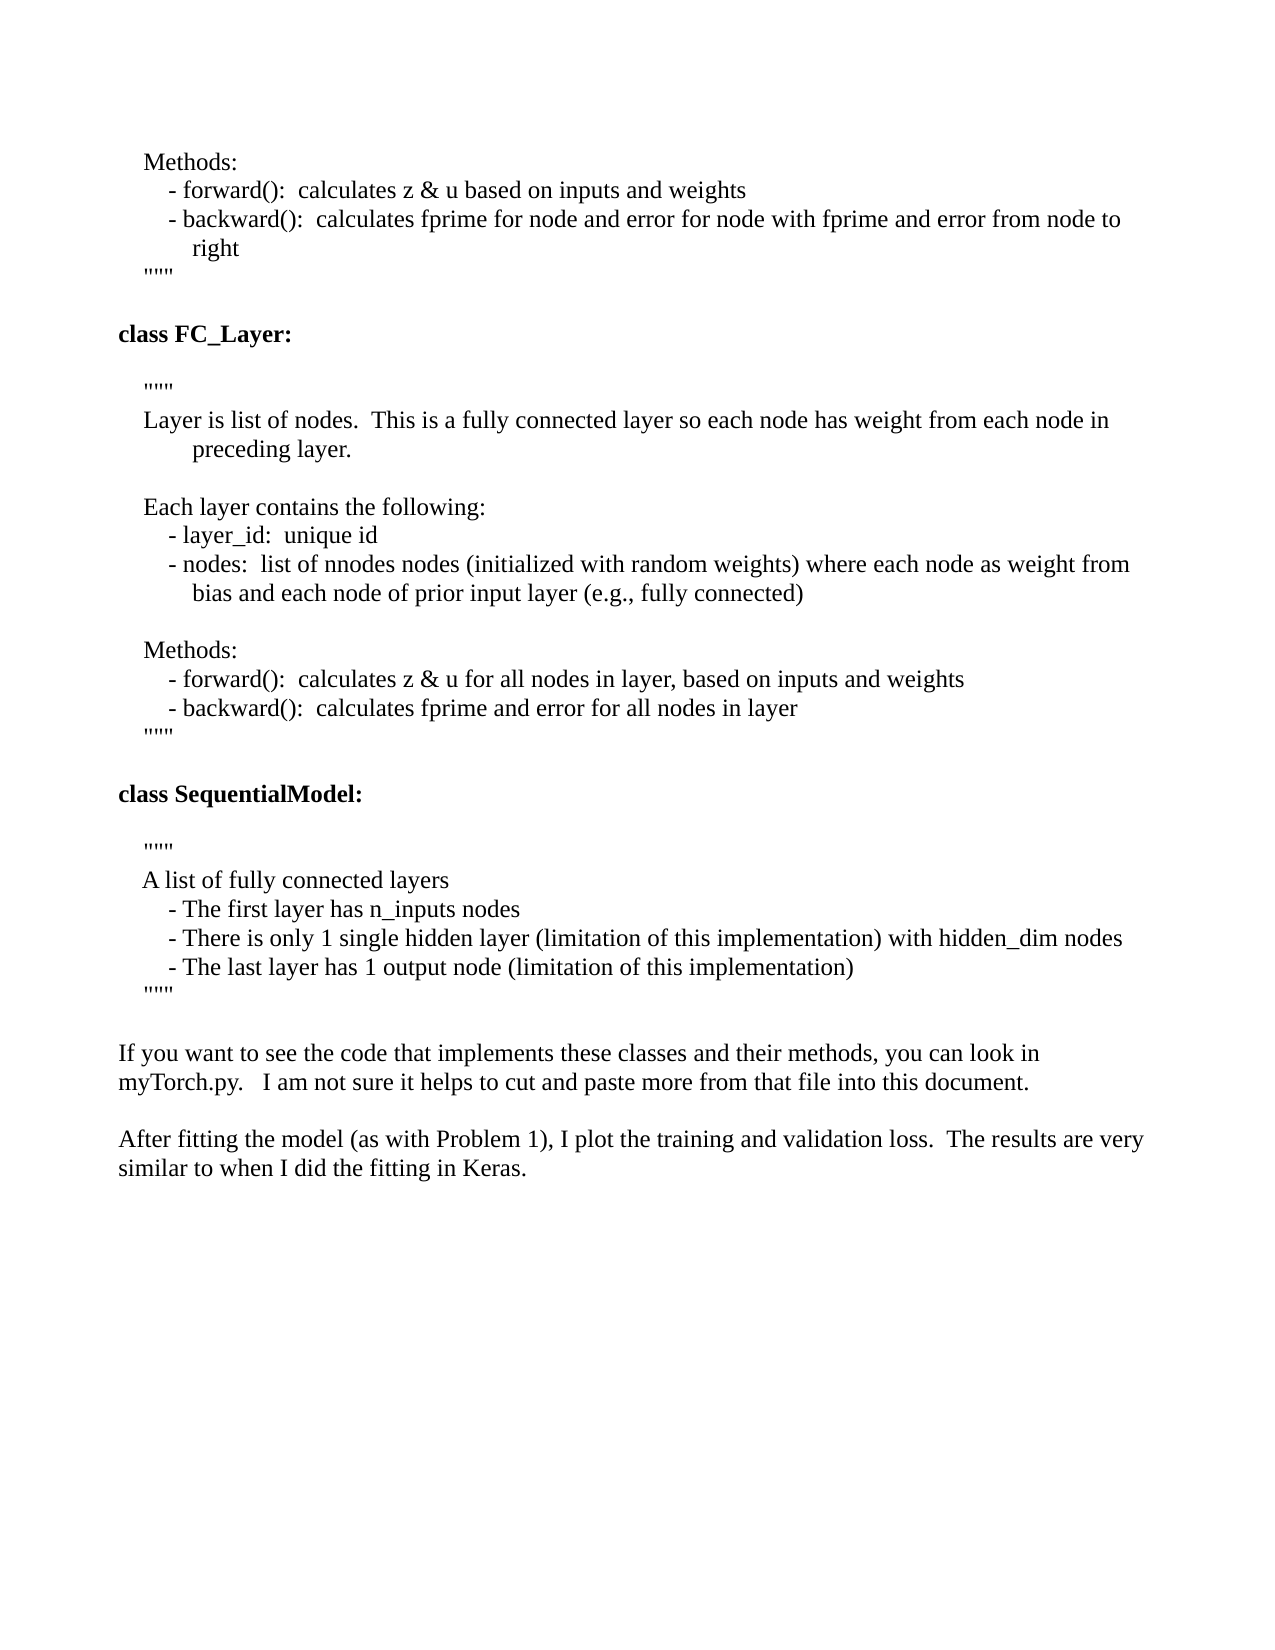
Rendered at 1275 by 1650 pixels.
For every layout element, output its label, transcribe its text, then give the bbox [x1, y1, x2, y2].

text """ [118, 981, 1157, 1009]
text - forward(): calculates z & u based on inputs and weights [118, 176, 1157, 204]
text Methods: [118, 147, 1157, 176]
text """ [118, 377, 1157, 406]
text """ [118, 837, 1157, 866]
text - layer_id: unique id [118, 521, 1157, 549]
text """ [118, 722, 1157, 751]
text class FC_Layer: [118, 319, 1157, 348]
text - nodes: list of nnodes nodes (initialized with random weights) where each node as weight from bias and each node of prior input layer (e.g., fully connected) [118, 549, 1157, 607]
text After fitting the model (as with Problem 1), I plot the training and validation loss. The results are very similar to when I did the fitting in Keras. [118, 1124, 1157, 1182]
text - backward(): calculates fprime for node and error for node with fprime and error from node to right [118, 204, 1157, 262]
text - The first layer has n_inputs nodes [118, 894, 1157, 923]
text If you want to see the code that implements these classes and their methods, you can look in myTorch.py. I am not sure it helps to cut and paste more from that file into this document. [118, 1038, 1157, 1096]
text """ [118, 262, 1157, 291]
text Methods: [118, 636, 1157, 664]
text class SequentialModel: [118, 779, 1157, 808]
text A list of fully connected layers [118, 866, 1157, 894]
text - The last layer has 1 output node (limitation of this implementation) [118, 952, 1157, 981]
text - There is only 1 single hidden layer (limitation of this implementation) with hidden_dim nodes [118, 923, 1157, 952]
text Layer is list of nodes. This is a fully connected layer so each node has weight from each node in preceding layer. [118, 406, 1157, 463]
text - backward(): calculates fprime and error for all nodes in layer [118, 693, 1157, 722]
text Each layer contains the following: [118, 492, 1157, 521]
text - forward(): calculates z & u for all nodes in layer, based on inputs and weights [118, 664, 1157, 693]
